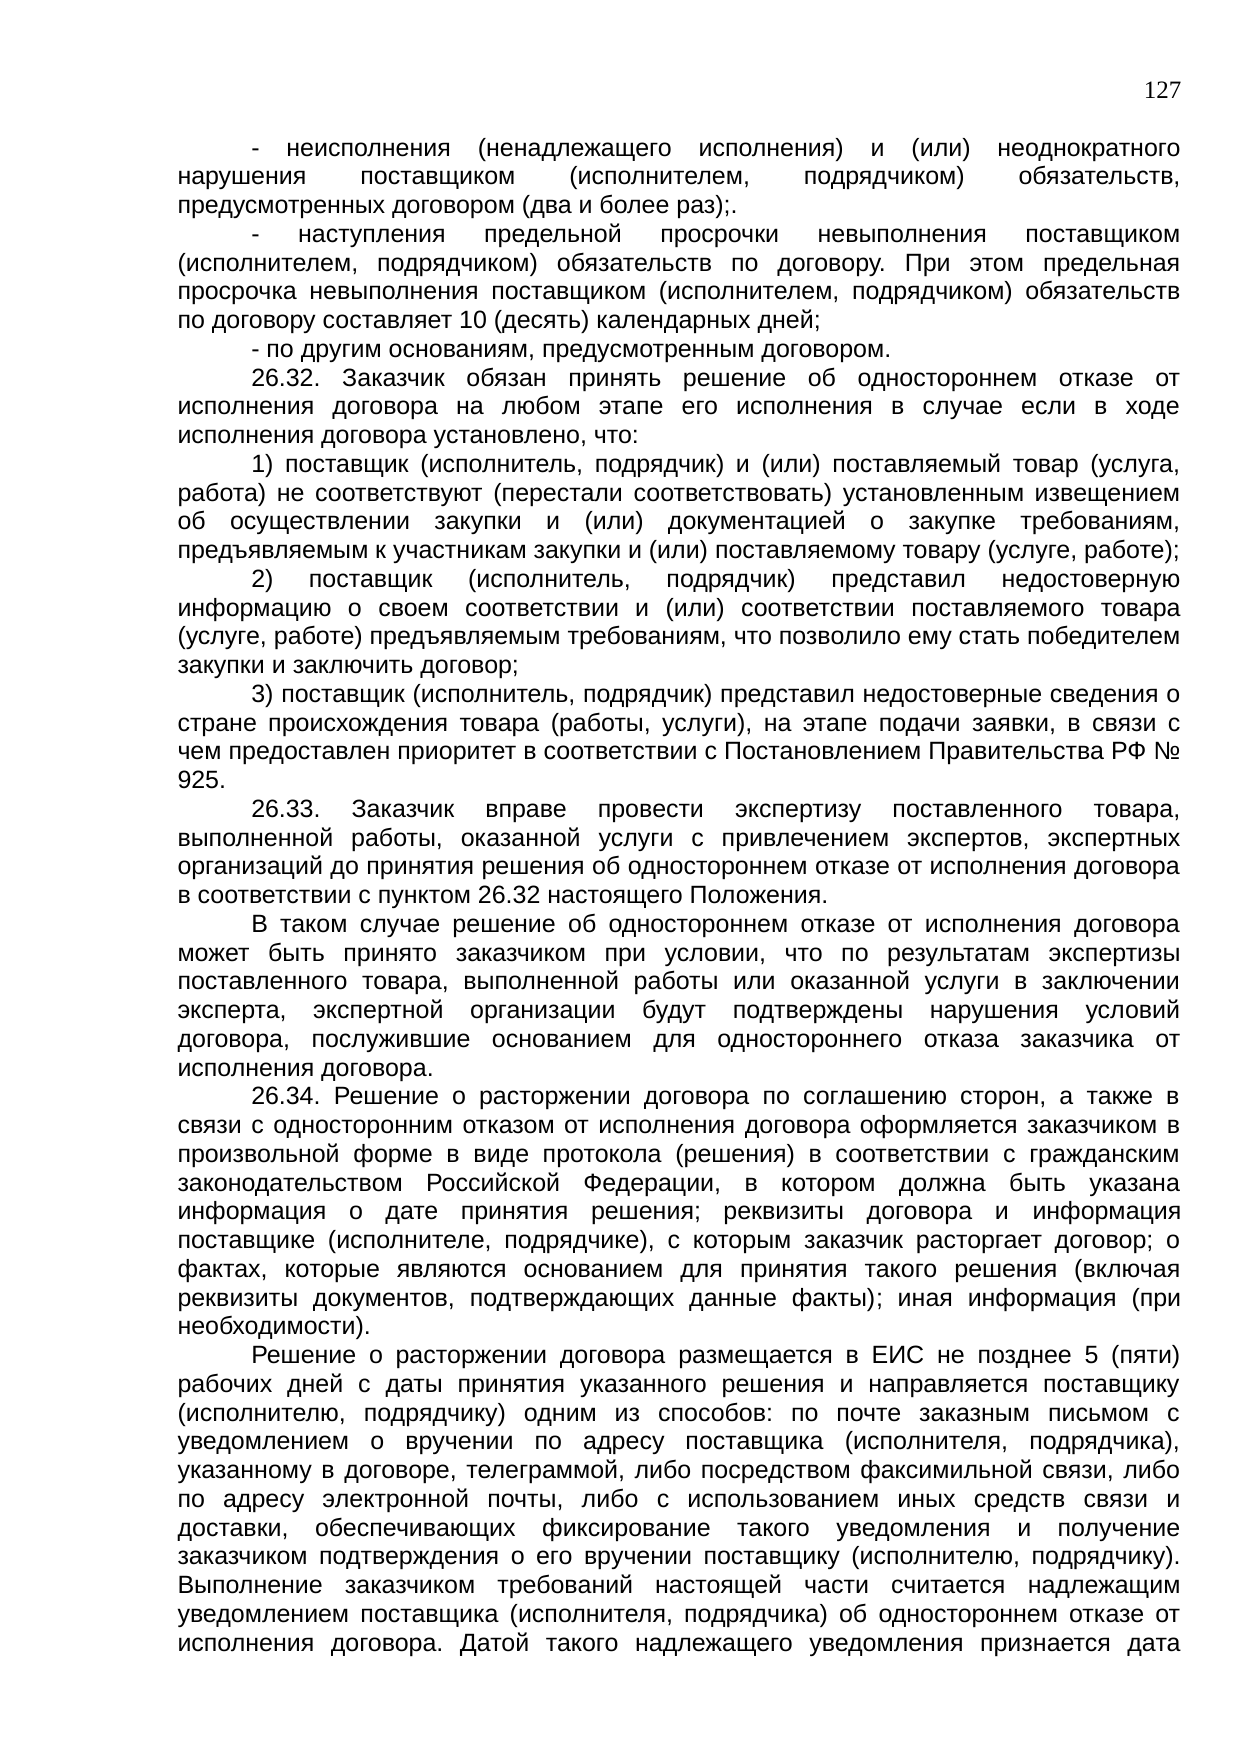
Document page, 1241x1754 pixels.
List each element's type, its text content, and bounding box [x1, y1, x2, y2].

text 2) поставщик (исполнитель, подрядчик) представил недостоверную информацию о своем соответствии и (или) соответствии поставляемого товара (услуге, работе) предъявляемым требованиям, что позволило ему стать победителем закупки и заключить договор; [177, 564, 1181, 679]
text 3) поставщик (исполнитель, подрядчик) представил недостоверные сведения о стране происхождения товара (работы, услуги), на этапе подачи заявки, в связи с чем предоставлен приоритет в соответствии с Постановлением Правительства РФ № 925. [177, 679, 1181, 794]
text В таком случае решение об одностороннем отказе от исполнения договора может быть принято заказчиком при условии, что по результатам экспертизы поставленного товара, выполненной работы или оказанной услуги в заключении эксперта, экспертной организации будут подтверждены нарушения условий договора, послужившие основанием для одностороннего отказа заказчика от исполнения договора. [177, 909, 1181, 1081]
text - наступления предельной просрочки невыполнения поставщиком (исполнителем, подрядчиком) обязательств по договору. При этом предельная просрочка невыполнения поставщиком (исполнителем, подрядчиком) обязательств по договору составляет 10 (десять) календарных дней; [177, 219, 1181, 334]
text Решение о расторжении договора размещается в ЕИС не позднее 5 (пяти) рабочих дней с даты принятия указанного решения и направляется поставщику (исполнителю, подрядчику) одним из способов: по почте заказным письмом с уведомлением о вручении по адресу поставщика (исполнителя, подрядчика), указанному в договоре, телеграммой, либо посредством факсимильной связи, либо по адресу электронной почты, либо с использованием иных средств связи и доставки, обеспечивающих фиксирование такого уведомления и получение заказчиком подтверждения о его вручении поставщику (исполнителю, подрядчику). Выполнение заказчиком требований настоящей части считается надлежащим уведомлением поставщика (исполнителя, подрядчика) об одностороннем отказе от исполнения договора. Датой такого надлежащего уведомления признается дата [177, 1340, 1181, 1656]
text 26.32. Заказчик обязан принять решение об одностороннем отказе от исполнения договора на любом этапе его исполнения в случае если в ходе исполнения договора установлено, что: [177, 362, 1181, 449]
text - неисполнения (ненадлежащего исполнения) и (или) неоднократного нарушения поставщиком (исполнителем, подрядчиком) обязательств, предусмотренных договором (два и более раз);. [177, 132, 1181, 219]
text 26.33. Заказчик вправе провести экспертизу поставленного товара, выполненной работы, оказанной услуги с привлечением экспертов, экспертных организаций до принятия решения об одностороннем отказе от исполнения договора в соответствии с пунктом 26.32 настоящего Положения. [177, 794, 1181, 909]
text - по другим основаниям, предусмотренным договором. [177, 334, 1181, 362]
text 1) поставщик (исполнитель, подрядчик) и (или) поставляемый товар (услуга, работа) не соответствуют (перестали соответствовать) установленным извещением об осуществлении закупки и (или) документацией о закупке требованиям, предъявляемым к участникам закупки и (или) поставляемому товару (услуге, работе); [177, 449, 1181, 564]
text 26.34. Решение о расторжении договора по соглашению сторон, а также в связи с односторонним отказом от исполнения договора оформляется заказчиком в произвольной форме в виде протокола (решения) в соответствии с гражданским законодательством Российской Федерации, в котором должна быть указана информация о дате принятия решения; реквизиты договора и информация поставщике (исполнителе, подрядчике), с которым заказчик расторгает договор; о фактах, которые являются основанием для принятия такого решения (включая реквизиты документов, подтверждающих данные факты); иная информация (при необходимости). [177, 1081, 1181, 1340]
